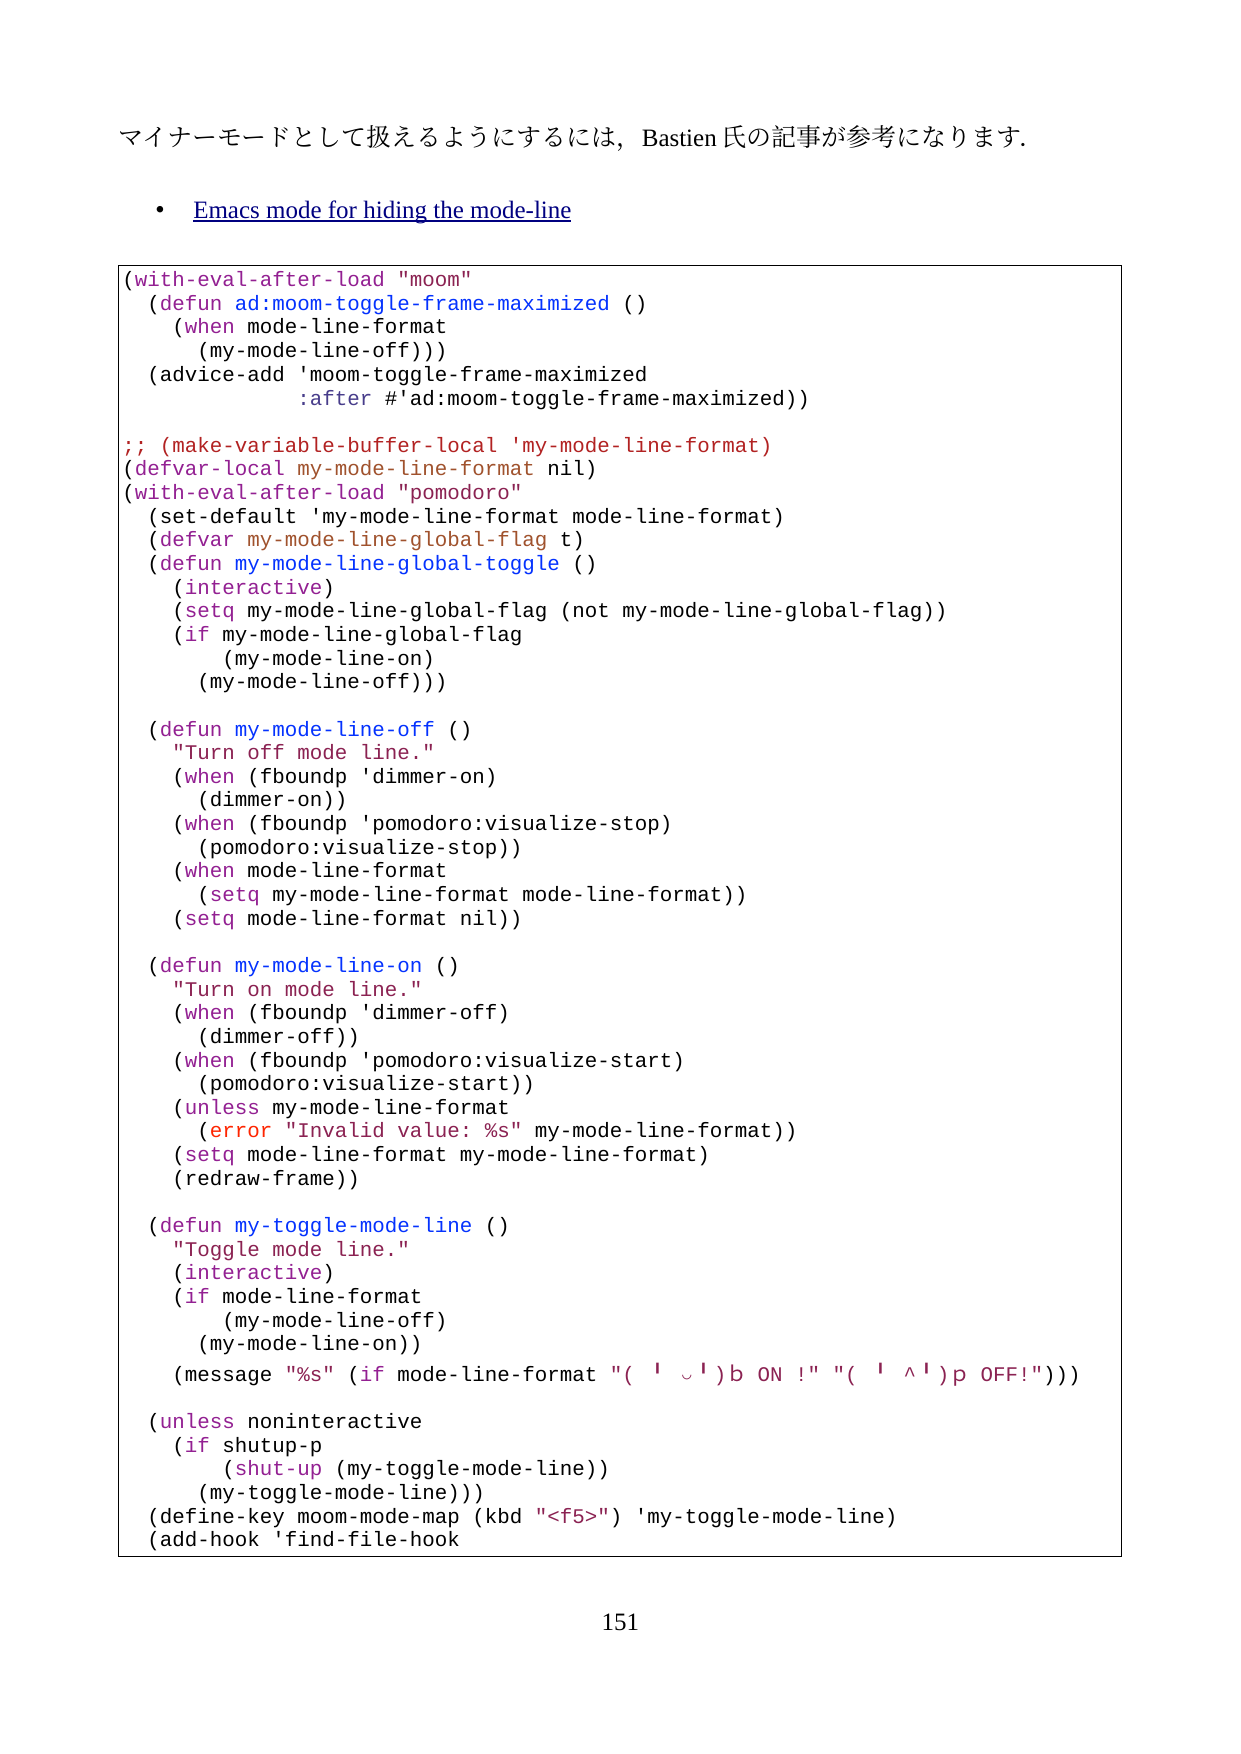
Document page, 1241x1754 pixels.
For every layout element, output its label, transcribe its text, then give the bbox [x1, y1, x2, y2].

text (my-mode-line-on) [119, 644, 1121, 667]
text (setq my-mode-line-global-flag (not my-mode-line-global-flag)) [119, 596, 1121, 620]
text (message "%s" (if mode-line-format "( ╹ ◡╹)ｂ ON !" "( ╹ ^╹)ｐ OFF!"))) [119, 1353, 1121, 1383]
text (error "Invalid value: %s" my-mode-line-format)) [119, 1117, 1121, 1140]
text (pomodoro:visualize-stop)) [119, 833, 1121, 856]
text (defun my-mode-line-on () [119, 951, 1121, 975]
text "Turn on mode line." [119, 975, 1121, 998]
text (my-mode-line-off))) [119, 667, 1121, 691]
text (if shutup-p [119, 1431, 1121, 1454]
text (pomodoro:visualize-start)) [119, 1069, 1121, 1093]
text (interactive) [119, 573, 1121, 596]
text (with-eval-after-load "moom" [119, 266, 1121, 289]
text (when mode-line-format [119, 313, 1121, 336]
text (advice-add 'moom-toggle-frame-maximized [119, 360, 1121, 383]
text (setq mode-line-format my-mode-line-format) [119, 1140, 1121, 1164]
text ;; (make-variable-buffer-local 'my-mode-line-format) [119, 431, 1121, 454]
text (when mode-line-format [119, 856, 1121, 880]
text "Toggle mode line." [119, 1235, 1121, 1258]
text (when (fboundp 'pomodoro:visualize-stop) [119, 809, 1121, 833]
text (unless noninteractive [119, 1407, 1121, 1431]
text マイナーモードとして扱えるようにするには，Bastien氏の記事が参考になります． [118, 118, 1122, 183]
text (when (fboundp 'pomodoro:visualize-start) [119, 1046, 1121, 1069]
text (defvar my-mode-line-global-flag t) [119, 525, 1121, 549]
text (with-eval-after-load "pomodoro" [119, 478, 1121, 502]
text (unless my-mode-line-format [119, 1093, 1121, 1117]
text (defun my-mode-line-off () [119, 714, 1121, 738]
text (setq mode-line-format nil)) [119, 904, 1121, 927]
text (set-default 'my-mode-line-format mode-line-format) [119, 502, 1121, 525]
text (shut-up (my-toggle-mode-line)) [119, 1454, 1121, 1478]
text (if my-mode-line-global-flag [119, 620, 1121, 644]
text (when (fboundp 'dimmer-on) [119, 762, 1121, 786]
text (my-mode-line-off))) [119, 336, 1121, 360]
text (defun ad:moom-toggle-frame-maximized () [119, 289, 1121, 313]
text (my-toggle-mode-line))) [119, 1478, 1121, 1502]
text (defun my-toggle-mode-line () [119, 1211, 1121, 1235]
text (dimmer-on)) [119, 786, 1121, 809]
list Emacs mode for hiding the mode-line [156, 195, 1122, 253]
text :after #'ad:moom-toggle-frame-maximized)) [119, 383, 1121, 407]
text (my-mode-line-on)) [119, 1329, 1121, 1353]
text "Turn off mode line." [119, 738, 1121, 762]
text (define-key moom-mode-map (kbd "<f5>") 'my-toggle-mode-line) [119, 1502, 1121, 1525]
text (interactive) [119, 1258, 1121, 1282]
text (redraw-frame)) [119, 1164, 1121, 1187]
text (dimmer-off)) [119, 1022, 1121, 1046]
text (add-hook 'find-file-hook [119, 1525, 1121, 1556]
text (defvar-local my-mode-line-format nil) [119, 454, 1121, 478]
text (if mode-line-format [119, 1282, 1121, 1306]
text (defun my-mode-line-global-toggle () [119, 549, 1121, 573]
text (setq my-mode-line-format mode-line-format)) [119, 880, 1121, 904]
text (my-mode-line-off) [119, 1306, 1121, 1329]
text (when (fboundp 'dimmer-off) [119, 998, 1121, 1022]
